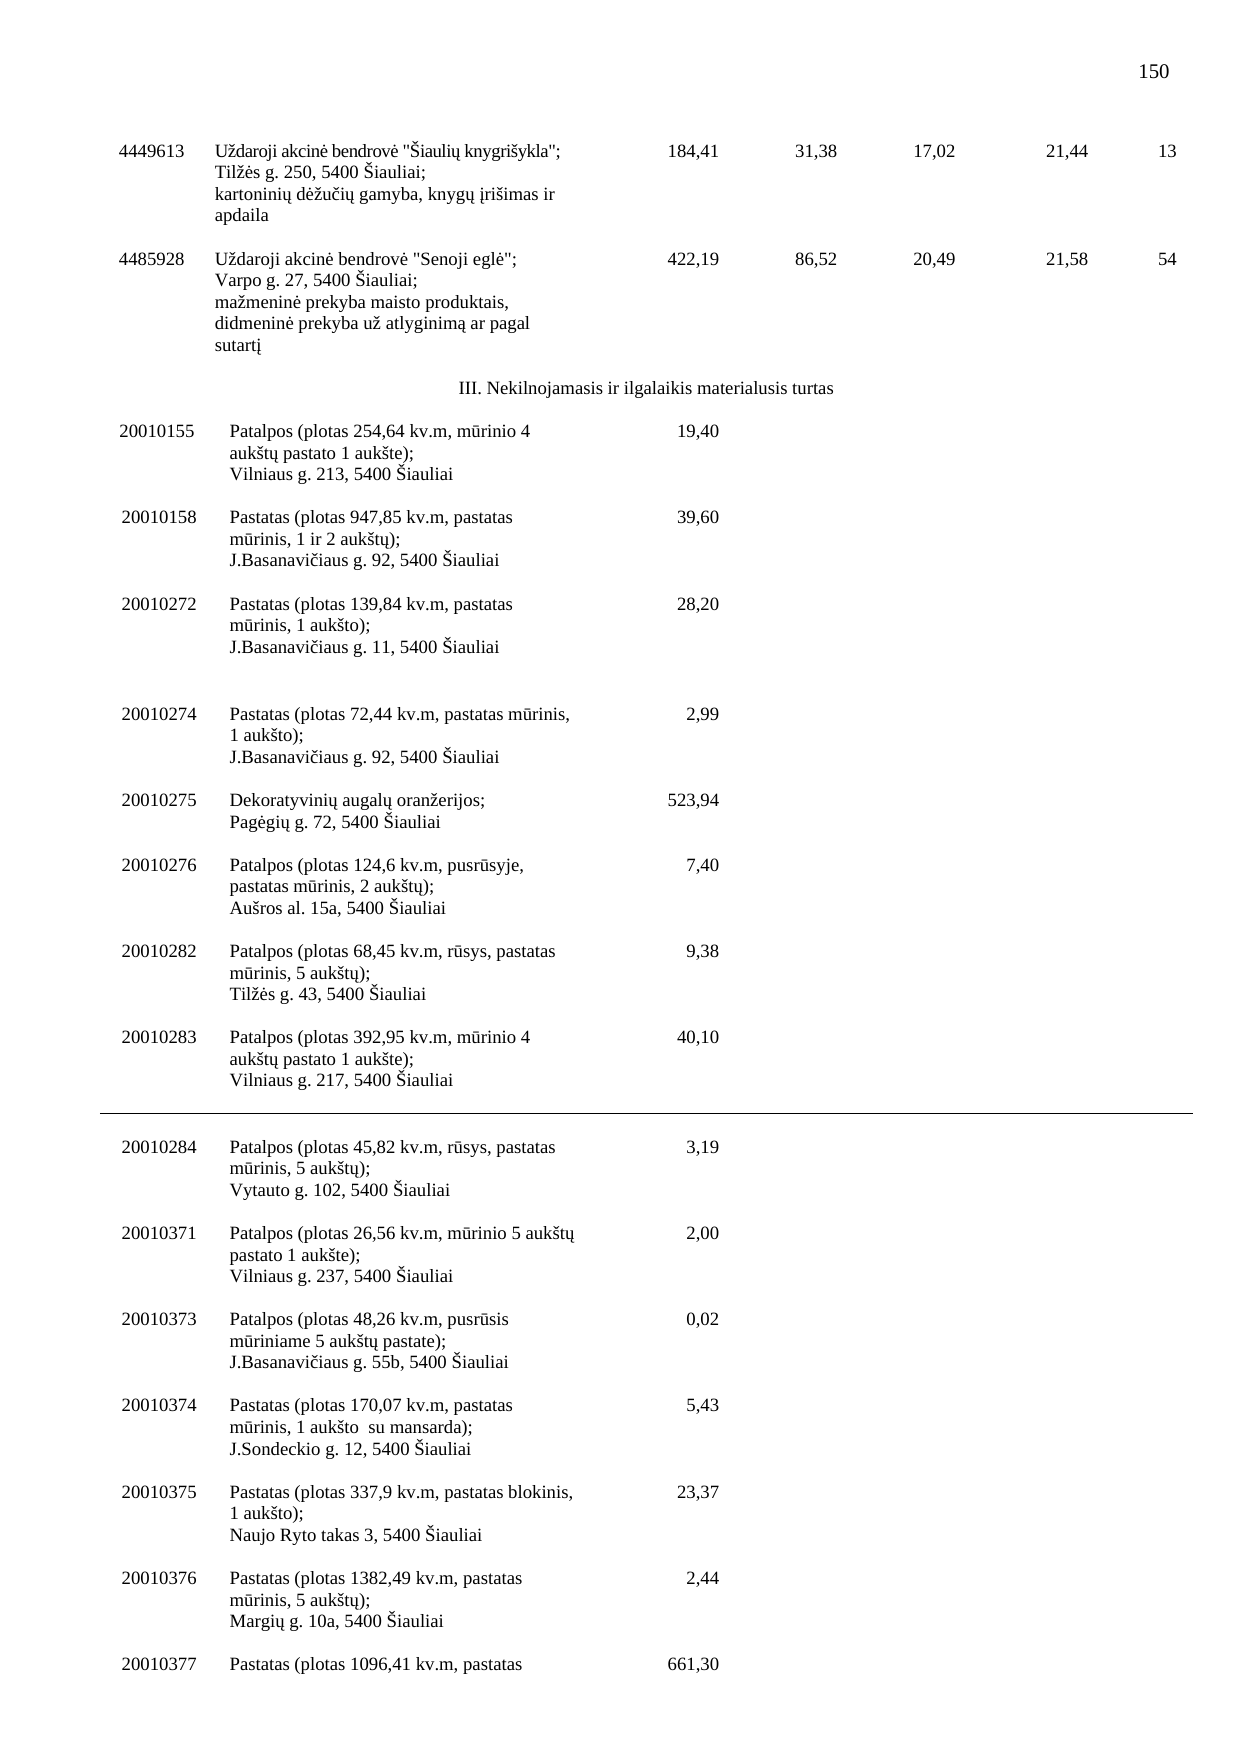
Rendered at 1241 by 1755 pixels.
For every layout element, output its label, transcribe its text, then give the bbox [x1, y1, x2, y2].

table_cell 19,40 [587, 420, 735, 506]
table_cell [587, 118, 735, 140]
table_cell [735, 789, 853, 854]
table_cell 20010275 [100, 789, 218, 854]
table_cell 3,19 [587, 1136, 735, 1222]
table_cell Pastatas (plotas 139,84 kv.m, pastatas mūrinis, 1 aukšto); J.Basanavičiaus g. 11, 5400 Šiauliai [218, 593, 587, 679]
table_cell [853, 1653, 971, 1675]
table_cell 20010373 [100, 1308, 218, 1394]
table_cell [853, 1481, 971, 1567]
table_cell 2,00 [587, 1222, 735, 1308]
table_cell [1104, 1308, 1193, 1394]
table_cell [971, 1481, 1104, 1567]
table_cell [1104, 118, 1192, 140]
table_cell 20010371 [100, 1222, 218, 1308]
table_cell [1104, 1394, 1193, 1481]
table_cell [971, 1114, 1104, 1136]
table_cell 21,44 [971, 140, 1104, 247]
table_cell [735, 940, 853, 1026]
table_cell [971, 1136, 1104, 1222]
table_cell 20010155 [100, 420, 218, 506]
table_cell [853, 1567, 971, 1653]
table_cell 20010282 [100, 940, 218, 1026]
table_cell 523,94 [587, 789, 735, 854]
table_cell [853, 1394, 971, 1481]
table_cell [971, 789, 1104, 854]
table_cell 28,20 [587, 593, 735, 679]
table_cell [1104, 593, 1192, 679]
table_cell [218, 1114, 587, 1136]
table_cell [971, 1026, 1104, 1112]
table_cell [1104, 854, 1193, 940]
table_cell [971, 1567, 1104, 1653]
table_cell Pastatas (plotas 337,9 kv.m, pastatas blokinis, 1 aukšto); Naujo Ryto takas 3, 5400 Šiauliai [218, 1481, 587, 1567]
table_cell [735, 1136, 853, 1222]
table_cell 422,19 [587, 248, 735, 377]
table_cell [203, 118, 587, 140]
table_cell 20010272 [100, 593, 218, 679]
table_cell 20010276 [100, 854, 218, 940]
table_cell 5,43 [587, 1394, 735, 1481]
table_cell Patalpos (plotas 68,45 kv.m, rūsys, pastatas mūrinis, 5 aukštų); Tilžės g. 43, 5400 Šiauliai [218, 940, 587, 1026]
table_cell [735, 1567, 853, 1653]
table_cell [971, 940, 1104, 1026]
table_cell [853, 1136, 971, 1222]
table_cell [971, 1653, 1104, 1675]
table_cell 0,02 [587, 1308, 735, 1394]
table_cell [1104, 789, 1193, 854]
table_cell Uždaroji akcinė bendrovė "Senoji eglė"; Varpo g. 27, 5400 Šiauliai; mažmeninė prekyba maisto produktais, didmeninė prekyba už atlyginimą ar pagal sutartį [203, 248, 587, 377]
table_cell 21,58 [971, 248, 1104, 377]
table_cell [853, 118, 971, 140]
table_cell [971, 1222, 1104, 1308]
table_cell [735, 593, 853, 679]
table_cell [1104, 1136, 1193, 1222]
table_cell [735, 1394, 853, 1481]
table_cell [735, 420, 853, 506]
table_cell [587, 1114, 735, 1136]
table_cell 20010374 [100, 1394, 218, 1481]
table_cell Patalpos (plotas 48,26 kv.m, pusrūsis mūriniame 5 aukštų pastate); J.Basanavičiaus g. 55b, 5400 Šiauliai [218, 1308, 587, 1394]
table_cell [853, 420, 971, 506]
table_cell [100, 1114, 218, 1136]
table_cell [735, 1026, 853, 1112]
table_cell [735, 118, 853, 140]
table_cell Patalpos (plotas 254,64 kv.m, mūrinio 4 aukštų pastato 1 aukšte); Vilniaus g. 213, 5400 Šiauliai [218, 420, 587, 506]
table_cell [1104, 506, 1192, 592]
table_cell 20010284 [100, 1136, 218, 1222]
table_cell Pastatas (plotas 1096,41 kv.m, pastatas [218, 1653, 587, 1675]
table_cell Patalpos (plotas 45,82 kv.m, rūsys, pastatas mūrinis, 5 aukštų); Vytauto g. 102, 5400 Šiauliai [218, 1136, 587, 1222]
table_cell 20010158 [100, 506, 218, 592]
table_cell [853, 1026, 971, 1112]
table_cell [971, 854, 1104, 940]
table_cell [735, 1481, 853, 1567]
table_cell [735, 1653, 853, 1675]
table_cell 20010375 [100, 1481, 218, 1567]
table_cell [971, 118, 1104, 140]
table_cell [853, 593, 971, 679]
table_cell [1104, 1114, 1193, 1136]
table_cell 661,30 [587, 1653, 735, 1675]
table_cell 20,49 [853, 248, 971, 377]
table_cell [853, 854, 971, 940]
table_cell Pastatas (plotas 1382,49 kv.m, pastatas mūrinis, 5 aukštų); Margių g. 10a, 5400 Šiauliai [218, 1567, 587, 1653]
table_header [853, 703, 971, 789]
table_cell 2,44 [587, 1567, 735, 1653]
table_cell 13 [1104, 140, 1192, 247]
table_cell [1104, 1026, 1193, 1112]
table_cell [853, 940, 971, 1026]
table_cell [1104, 1222, 1193, 1308]
table_cell [971, 593, 1104, 679]
table_cell [1104, 940, 1193, 1026]
table_header Pastatas (plotas 72,44 kv.m, pastatas mūrinis, 1 aukšto); J.Basanavičiaus g. 92, 5400 Šiauliai [218, 703, 587, 789]
table_cell 7,40 [587, 854, 735, 940]
table_cell Patalpos (plotas 26,56 kv.m, mūrinio 5 aukštų pastato 1 aukšte); Vilniaus g. 237, 5400 Šiauliai [218, 1222, 587, 1308]
table_cell Patalpos (plotas 392,95 kv.m, mūrinio 4 aukštų pastato 1 aukšte); Vilniaus g. 217, 5400 Šiauliai [218, 1026, 587, 1112]
table_cell [735, 854, 853, 940]
table_cell 20010283 [100, 1026, 218, 1112]
table_cell 31,38 [735, 140, 853, 247]
table_cell [1104, 1481, 1193, 1567]
table_cell Uždaroji akcinė bendrovė "Šiaulių knygrišykla"; Tilžės g. 250, 5400 Šiauliai; kartoninių dėžučių gamyba, knygų įrišimas ir apdaila [203, 140, 587, 247]
table_cell [853, 789, 971, 854]
table_header 2,99 [587, 703, 735, 789]
table_cell [853, 1114, 971, 1136]
table_header 20010274 [100, 703, 218, 789]
table_cell 86,52 [735, 248, 853, 377]
table_cell [971, 1394, 1104, 1481]
table_cell 39,60 [587, 506, 735, 592]
table_cell 20010377 [100, 1653, 218, 1675]
table_header [735, 703, 853, 789]
table_cell Pastatas (plotas 947,85 kv.m, pastatas mūrinis, 1 ir 2 aukštų); J.Basanavičiaus g. 92, 5400 Šiauliai [218, 506, 587, 592]
table_cell 9,38 [587, 940, 735, 1026]
table_cell 23,37 [587, 1481, 735, 1567]
table_cell [100, 118, 203, 140]
table_cell 17,02 [853, 140, 971, 247]
table_cell [1104, 420, 1192, 506]
table_cell 4449613 [100, 140, 203, 247]
table_cell 184,41 [587, 140, 735, 247]
table_cell [971, 420, 1104, 506]
table_cell 20010376 [100, 1567, 218, 1653]
table_cell [853, 1308, 971, 1394]
table_cell Dekoratyvinių augalų oranžerijos; Pagėgių g. 72, 5400 Šiauliai [218, 789, 587, 854]
table_cell [1104, 1567, 1193, 1653]
table_cell 4485928 [100, 248, 203, 377]
table_cell Pastatas (plotas 170,07 kv.m, pastatas mūrinis, 1 aukšto su mansarda); J.Sondeckio g. 12, 5400 Šiauliai [218, 1394, 587, 1481]
table_cell [971, 506, 1104, 592]
table_header [1104, 703, 1193, 789]
table_cell [735, 1222, 853, 1308]
table_cell [853, 1222, 971, 1308]
table_cell [735, 1114, 853, 1136]
table_cell [1104, 1653, 1193, 1675]
table_cell [735, 506, 853, 592]
table_cell III. Nekilnojamasis ir ilgalaikis materialusis turtas [100, 377, 1192, 420]
table_header [971, 703, 1104, 789]
table_cell Patalpos (plotas 124,6 kv.m, pusrūsyje, pastatas mūrinis, 2 aukštų); Aušros al. 15a, 5400 Šiauliai [218, 854, 587, 940]
table_cell 54 [1104, 248, 1192, 377]
table_cell [971, 1308, 1104, 1394]
table_cell [735, 1308, 853, 1394]
table_cell [853, 506, 971, 592]
table_cell 40,10 [587, 1026, 735, 1112]
